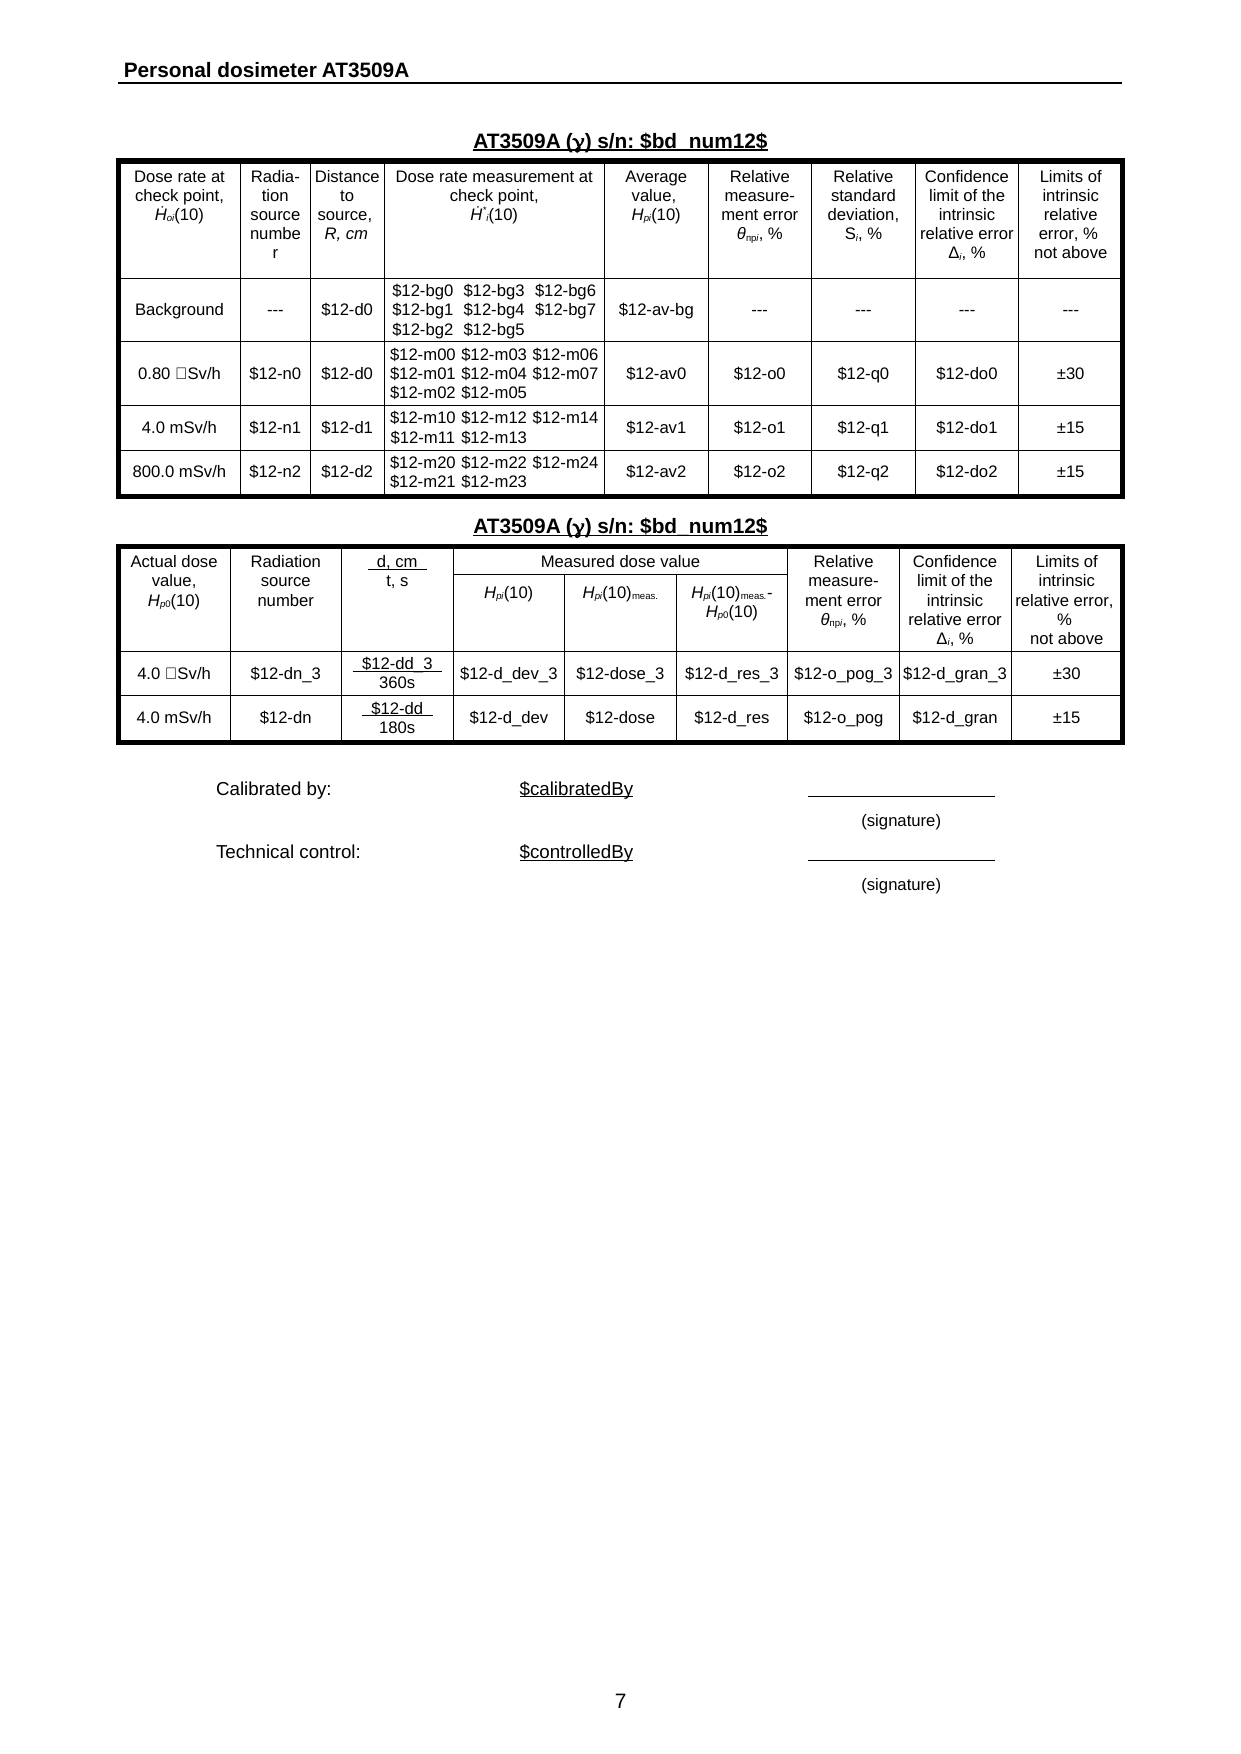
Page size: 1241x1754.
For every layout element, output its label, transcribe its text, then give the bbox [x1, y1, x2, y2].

table_cell --- [1019, 279, 1120, 341]
table_cell $12-dn [231, 696, 341, 740]
table_cell Distance to source, R, сm [311, 164, 384, 278]
table_cell $12-do2 [916, 451, 1018, 494]
table_cell --- [812, 279, 915, 341]
table_cell (signature) [771, 869, 1031, 899]
table_cell --- [916, 279, 1018, 341]
table_cell [514, 869, 771, 899]
table_cell ±15 [1019, 451, 1120, 494]
table_cell [514, 805, 771, 836]
table_cell $12-dose [565, 696, 676, 740]
table_cell $12-o_pog [788, 696, 899, 740]
table_cell Technical control: [210, 836, 514, 868]
table_cell 0.80 Sv/h [121, 342, 240, 405]
table_cell (signature) [771, 805, 1031, 836]
table_cell 800.0 mSv/h [121, 451, 240, 494]
table_cell Measured dose value [454, 549, 787, 574]
table_cell $12-d_gran_3 [900, 652, 1011, 695]
table_cell $12-do0 [916, 342, 1018, 405]
table_cell $12-q2 [812, 451, 915, 494]
table_cell $12-o0 [709, 342, 811, 405]
table_cell $12-m10 $12-m11 $12-m12 $12-m13 $12-m14 [385, 406, 604, 449]
table_cell Hpi(10)meas. [565, 575, 676, 651]
table_cell $12-d_gran [900, 696, 1011, 740]
table_header $calibratedBy [514, 772, 771, 805]
table_cell $12-d1 [311, 406, 384, 449]
table_cell $12-d0 [311, 342, 384, 405]
table_cell $12-av1 [605, 406, 708, 449]
table_cell $12-av0 [605, 342, 708, 405]
table_cell Dose rate at check point, Ḣoi(10) [121, 164, 240, 278]
table_cell 4.0 Sv/h [121, 652, 230, 695]
table_cell $12-n1 [241, 406, 310, 449]
table_cell $12-av2 [605, 451, 708, 494]
table_cell Relative measure-ment error θпрi, % [709, 164, 811, 278]
table_cell Relative measure-ment error θпрi, % [788, 549, 899, 651]
table_cell [210, 869, 514, 899]
table_cell $12-bg0 $12-bg1 $12-bg2 $12-bg3 $12-bg4 $12-bg5 $12-bg6 $12-bg7 [385, 279, 604, 341]
table_cell Limits of intrinsic relative error, % not above [1019, 164, 1120, 278]
table_header Calibrated by: [210, 772, 514, 805]
table_cell Radia-tion source number [241, 164, 310, 278]
table_cell [771, 836, 1031, 868]
table_cell Average value, Hpi(10) [605, 164, 708, 278]
table_cell $12-n2 [241, 451, 310, 494]
table_cell $12-d_res [677, 696, 787, 740]
table_cell Confidence limit of the intrinsic relative error Δi, % [900, 549, 1011, 651]
table_cell Radiation source number [231, 549, 341, 651]
table_cell d, cm t, s [342, 549, 453, 651]
table_cell $controlledBy [514, 836, 771, 868]
table_cell $12-dd 180s [342, 696, 453, 740]
table_cell ±15 [1019, 406, 1120, 449]
table_header AT3509A () s/n: $bd_num12$ [118, 114, 1122, 158]
table_cell $12-d2 [311, 451, 384, 494]
table_cell ±30 [1019, 342, 1120, 405]
table_cell $12-o2 [709, 451, 811, 494]
table_cell $12-av-bg [605, 279, 708, 341]
table_cell --- [241, 279, 310, 341]
table_cell Relative standard deviation, Si, % [812, 164, 915, 278]
table_cell $12-o_pog_3 [788, 652, 899, 695]
table_cell Confidence limit of the intrinsic relative error Δi, % [916, 164, 1018, 278]
table_cell $12-m00 $12-m01 $12-m02 $12-m03 $12-m04 $12-m05 $12-m06 $12-m07 [385, 342, 604, 405]
table_cell $12-o1 [709, 406, 811, 449]
table_cell --- [709, 279, 811, 341]
table_cell ±15 [1012, 696, 1120, 740]
table_cell $12-q0 [812, 342, 915, 405]
table_cell $12-d_dev [454, 696, 564, 740]
table_cell Background [121, 279, 240, 341]
table_cell $12-m20 $12-m21 $12-m22 $12-m23 $12-m24 [385, 451, 604, 494]
table_cell $12-d_dev_3 [454, 652, 564, 695]
table_cell Actual dose value, Hp0(10) [121, 549, 230, 651]
table_cell [210, 805, 514, 836]
table_cell $12-dn_3 [231, 652, 341, 695]
table_cell $12-d0 [311, 279, 384, 341]
table_cell $12-do1 [916, 406, 1018, 449]
table_header AT3509A () s/n: $bd_num12$ [118, 499, 1122, 544]
table_cell Limits of intrinsic relative error, % not above [1012, 549, 1120, 651]
table_cell $12-n0 [241, 342, 310, 405]
table_header [771, 772, 1031, 805]
table_cell Dose rate measurement at check point, Ḣ*i(10) [385, 164, 604, 278]
table_cell $12-q1 [812, 406, 915, 449]
table_cell 4.0 mSv/h [121, 406, 240, 449]
table_cell Hpi(10) [454, 575, 564, 651]
table_cell Hpi(10)meas.-Hp0(10) [677, 575, 787, 651]
table_cell $12-dd_3 360s [342, 652, 453, 695]
table_cell $12-d_res_3 [677, 652, 787, 695]
table_cell ±30 [1012, 652, 1120, 695]
table_cell $12-dose_3 [565, 652, 676, 695]
table_cell 4.0 mSv/h [121, 696, 230, 740]
